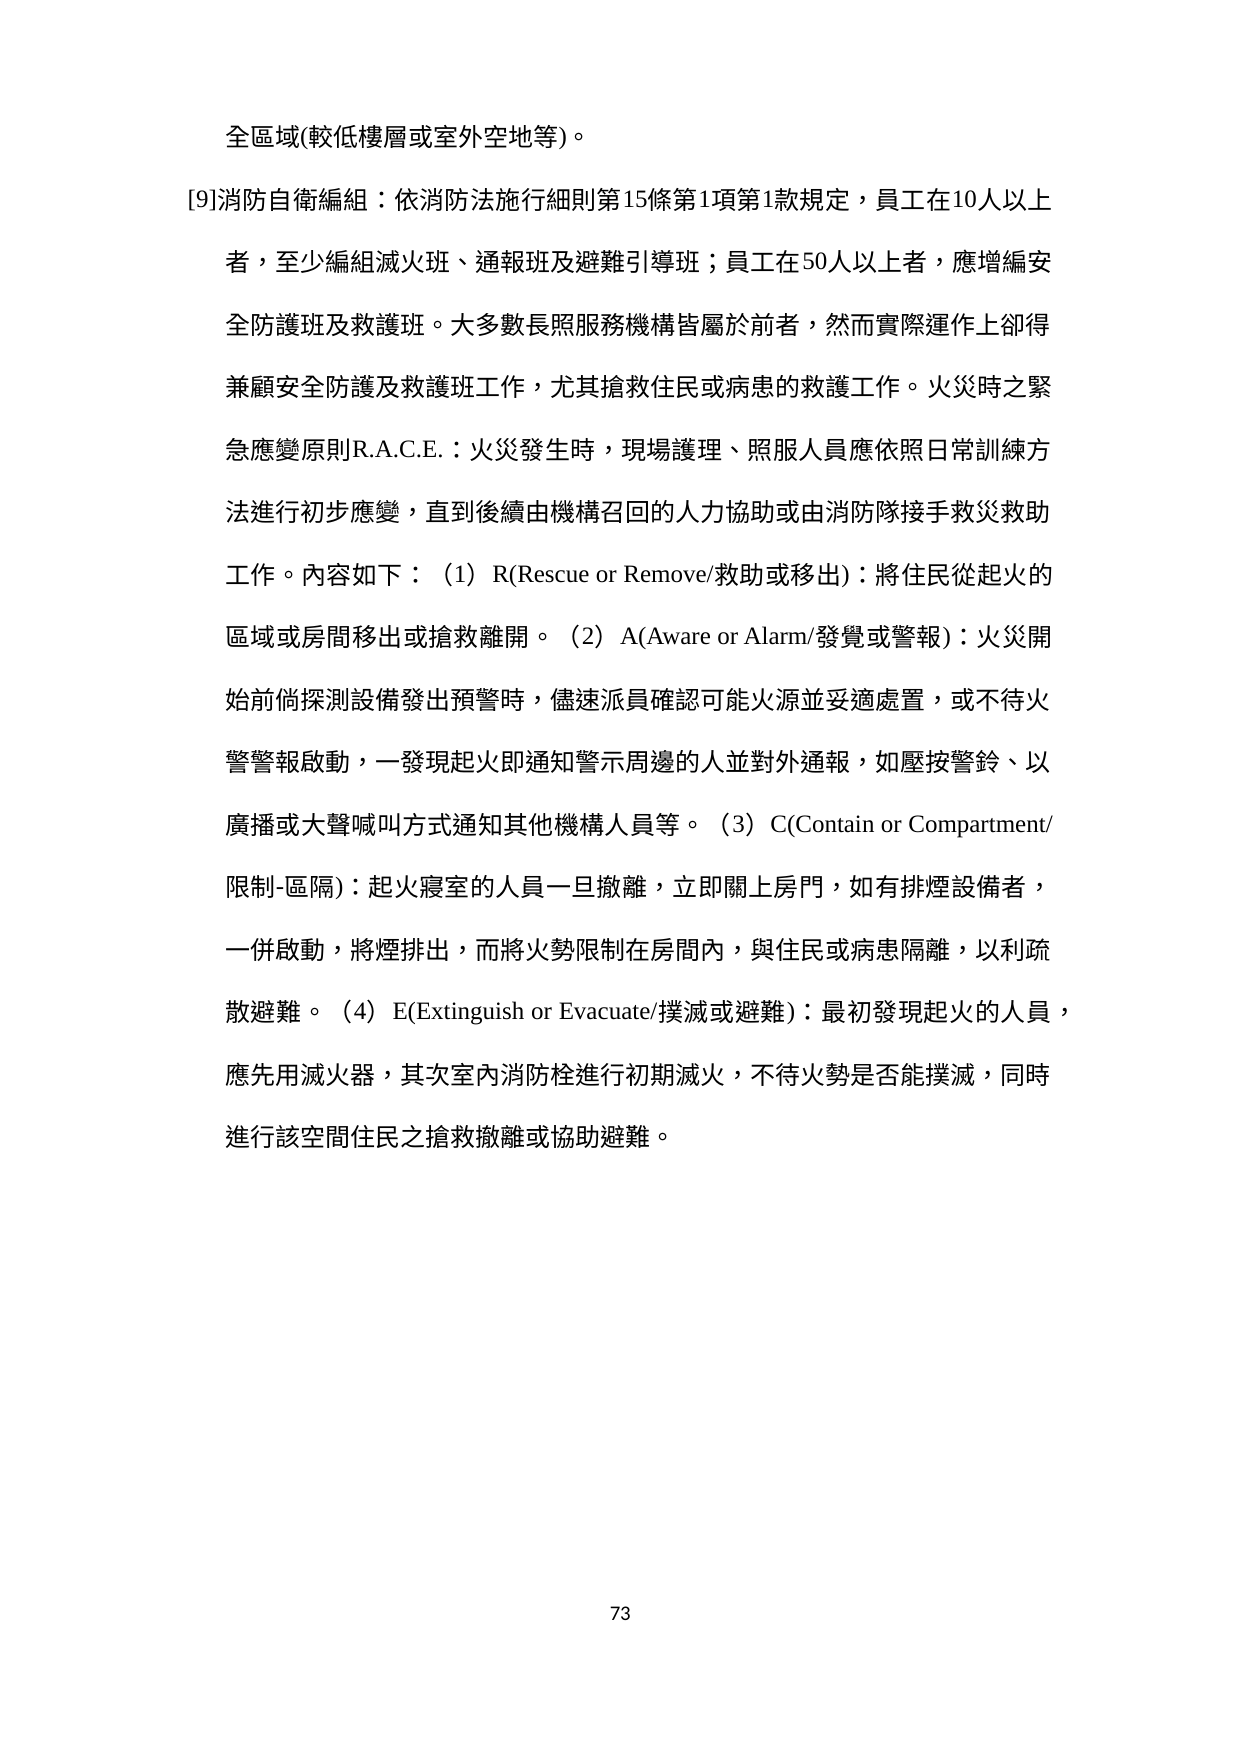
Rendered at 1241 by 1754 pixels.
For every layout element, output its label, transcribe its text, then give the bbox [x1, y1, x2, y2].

text 全區域(較低樓層或室外空地等)。 [187, 94, 1053, 157]
text [9]消防自衛編組：依消防法施行細則第15條第1項第1款規定，員工在10人以上者，至少編組滅火班、通報班及避難引導班；員工在50人以上者，應增編安全防護班及救護班。大多數長照服務機構皆屬於前者，然而實際運作上卻得兼顧安全防護及救護班工作，尤其搶救住民或病患的救護工作。火災時之緊急應變原則R.A.C.E.：火災發生時，現場護理、照服人員應依照日常訓練方法進行初步應變，直到後續由機構召回的人力協助或由消防隊接手救災救助工作。內容如下：（1）R(Rescue or Remove/救助或移出)：將住民從起火的區域或房間移出或搶救離開。（2）A(Aware or Alarm/發覺或警報)：火災開始前倘探測設備發出預警時，儘速派員確認可能火源並妥適處置，或不待火警警報啟動，一發現起火即通知警示周邊的人並對外通報，如壓按警鈴、以廣播或大聲喊叫方式通知其他機構人員等。（3）C(Contain or Compartment/限制-區隔)：起火寢室的人員一旦撤離，立即關上房門，如有排煙設備者，一併啟動，將煙排出，而將火勢限制在房間內，與住民或病患隔離，以利疏散避難。（4）E(Extinguish or Evacuate/撲滅或避難)：最初發現起火的人員，應先用滅火器，其次室內消防栓進行初期滅火，不待火勢是否能撲滅，同時進行該空間住民之搶救撤離或協助避難。 [187, 157, 1053, 1157]
